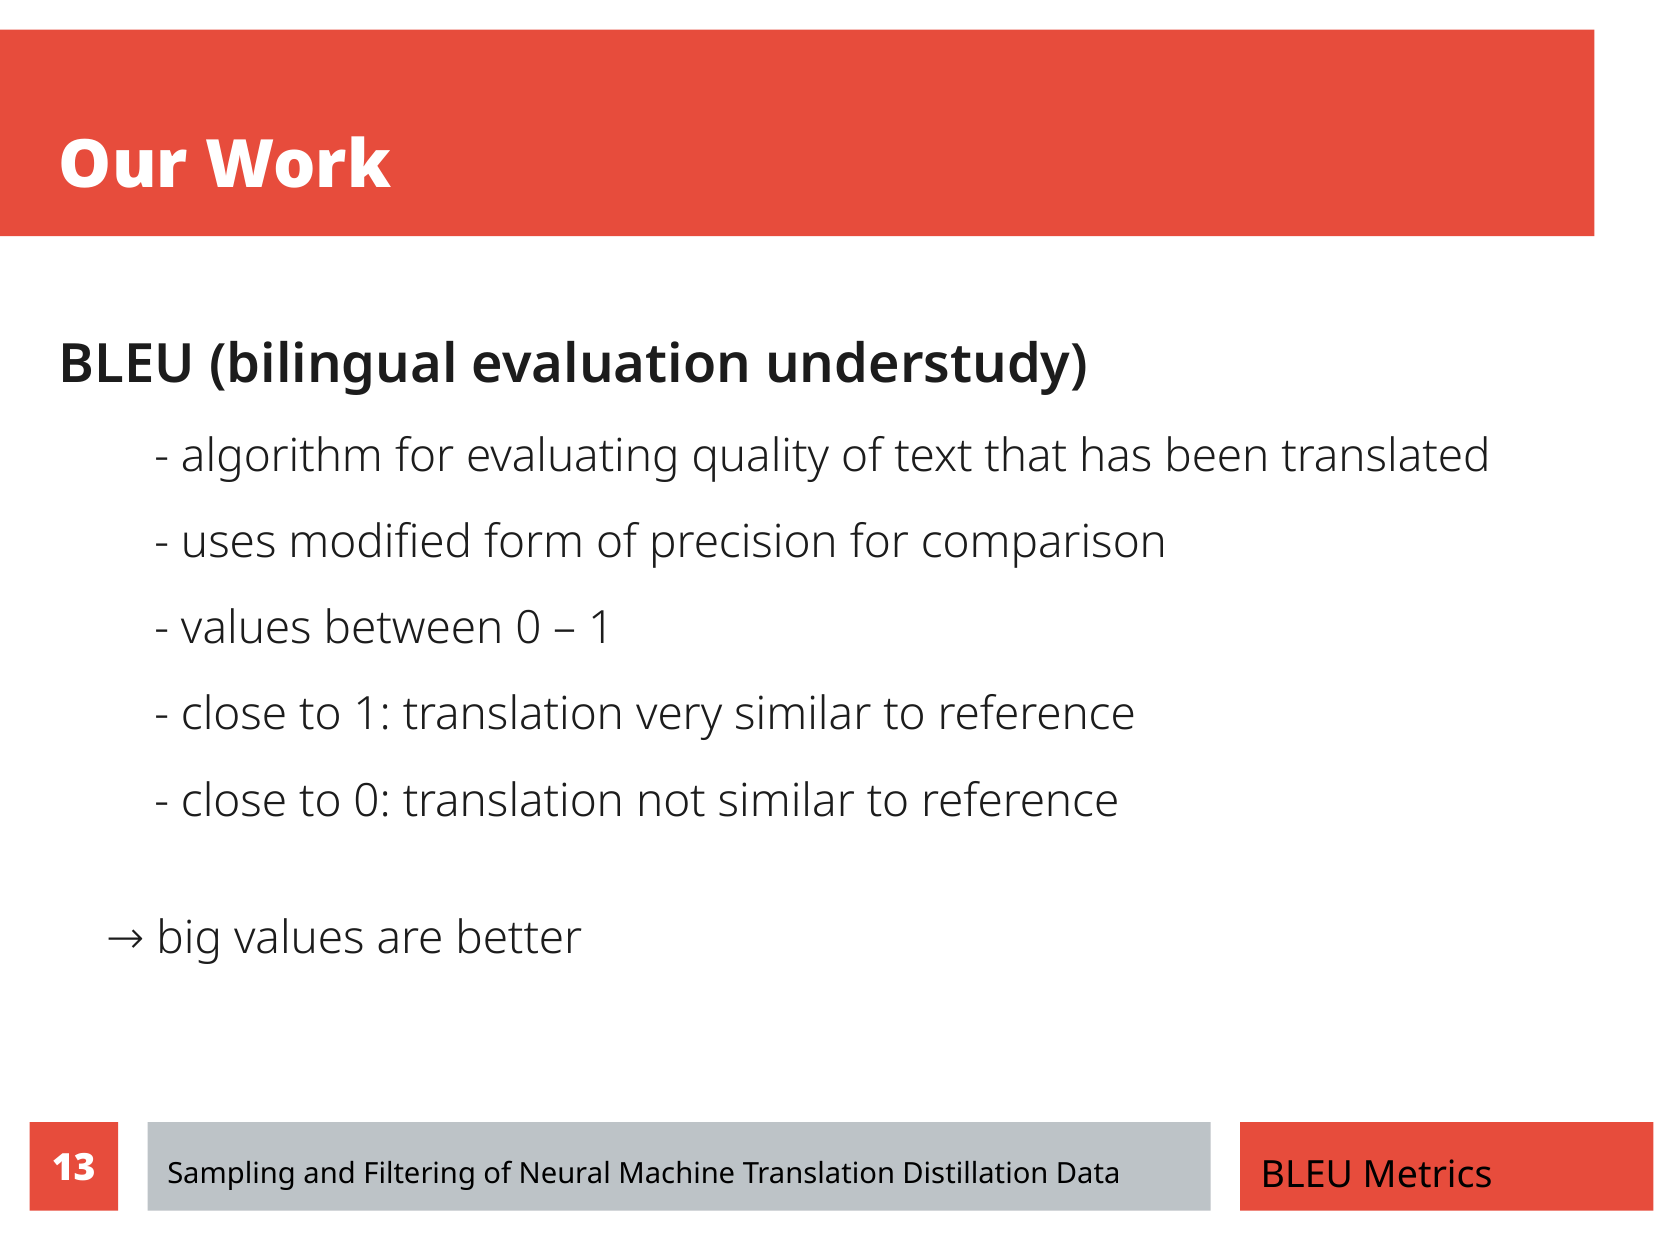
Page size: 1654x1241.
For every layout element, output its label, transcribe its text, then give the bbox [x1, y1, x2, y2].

text_box BLEU Metrics [1245, 1140, 1624, 1199]
text_box Sampling and Filtering of Neural Machine Translation Distillation Data [152, 1145, 1201, 1195]
list BLEU (bilingual evaluation understudy) - algorithm for evaluating quality of text that has been translated - uses modified form of precision for comparison - values between 0 – 1 - close to 1: translation very similar to reference - close to 0: translation not similar to reference → big values are better [59, 324, 1565, 1093]
title Our Work [59, 59, 1595, 207]
